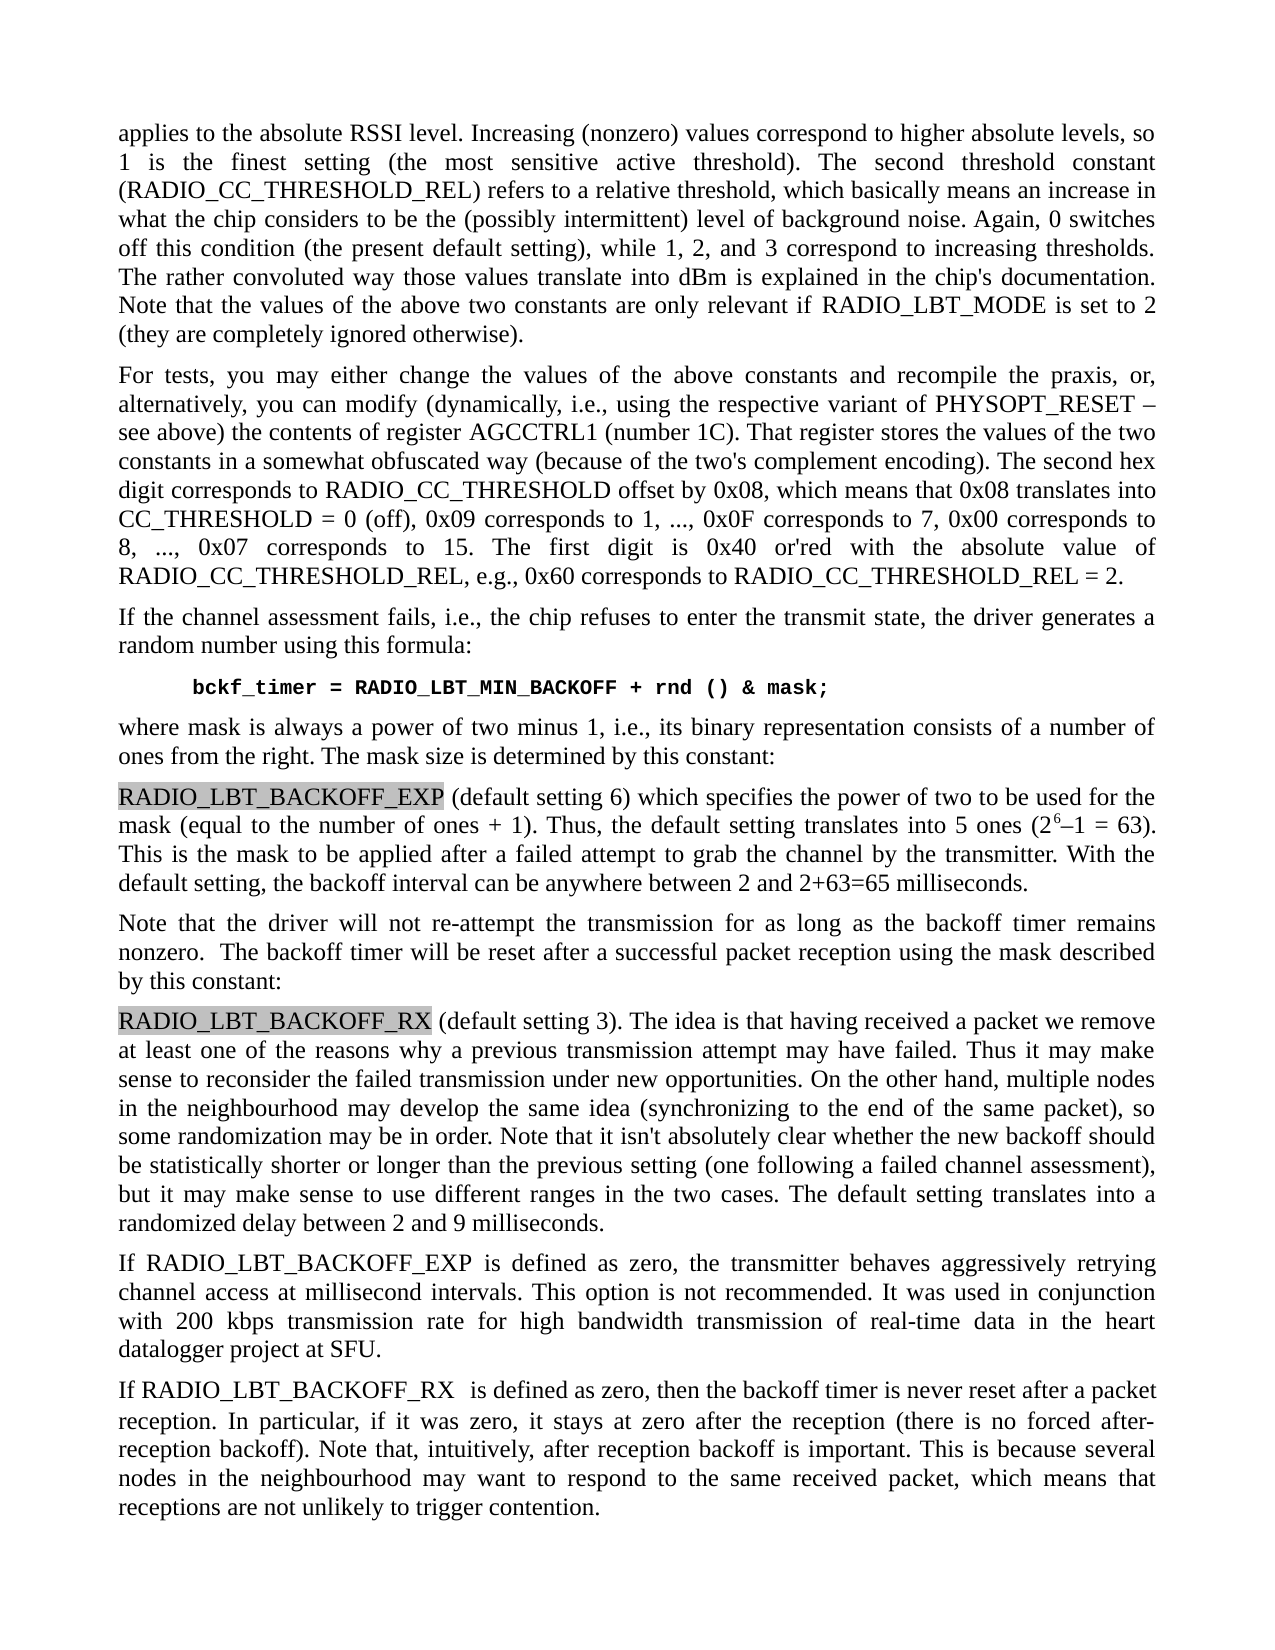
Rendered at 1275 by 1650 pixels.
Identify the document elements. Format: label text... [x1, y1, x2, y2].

text bckf_timer = RADIO_LBT_MIN_BACKOFF + rnd () & mask; [118, 671, 1157, 701]
text If RADIO_LBT_BACKOFF_EXP is defined as zero, the transmitter behaves aggressively retrying channel access at millisecond intervals. This option is not recommended. It was used in conjunction with 200 kbps transmission rate for high bandwidth transmission of real-time data in the heart datalogger project at SFU. [118, 1248, 1157, 1363]
text Note that the driver will not re-attempt the transmission for as long as the backoff timer remains nonzero. The backoff timer will be reset after a successful packet reception using the mask described by this constant: [118, 908, 1157, 994]
text RADIO_LBT_BACKOFF_RX (default setting 3). The idea is that having received a packet we remove at least one of the reasons why a previous transmission attempt may have failed. Thus it may make sense to reconsider the failed transmission under new opportunities. On the other hand, multiple nodes in the neighbourhood may develop the same idea (synchronizing to the end of the same packet), so some randomization may be in order. Note that it isn't absolutely clear whether the new backoff should be statistically shorter or longer than the previous setting (one following a failed channel assessment), but it may make sense to use different ranges in the two cases. The default setting translates into a randomized delay between 2 and 9 milliseconds. [118, 1006, 1157, 1236]
text If RADIO_LBT_BACKOFF_RX is defined as zero, then the backoff timer is never reset after a packet reception. In particular, if it was zero, it stays at zero after the reception (there is no forced after-reception backoff). Note that, intuitively, after reception backoff is important. This is because several nodes in the neighbourhood may want to respond to the same received packet, which means that receptions are not unlikely to trigger contention. [118, 1375, 1157, 1521]
text RADIO_LBT_BACKOFF_EXP (default setting 6) which specifies the power of two to be used for the mask (equal to the number of ones + 1). Thus, the default setting translates into 5 ones (26–1 = 63). This is the mask to be applied after a failed attempt to grab the channel by the transmitter. With the default setting, the backoff interval can be anywhere between 2 and 2+63=65 milliseconds. [118, 782, 1157, 897]
text If the channel assessment fails, i.e., the chip refuses to enter the transmit state, the driver generates a random number using this formula: [118, 602, 1157, 659]
text where mask is always a power of two minus 1, i.e., its binary representation consists of a number of ones from the right. The mask size is determined by this constant: [118, 712, 1157, 770]
text applies to the absolute RSSI level. Increasing (nonzero) values correspond to higher absolute levels, so 1 is the finest setting (the most sensitive active threshold). The second threshold constant (RADIO_CC_THRESHOLD_REL) refers to a relative threshold, which basically means an increase in what the chip considers to be the (possibly intermittent) level of background noise. Again, 0 switches off this condition (the present default setting), while 1, 2, and 3 correspond to increasing thresholds. The rather convoluted way those values translate into dBm is explained in the chip's documentation. Note that the values of the above two constants are only relevant if RADIO_LBT_MODE is set to 2 (they are completely ignored otherwise). [118, 118, 1157, 348]
text For tests, you may either change the values of the above constants and recompile the praxis, or, alternatively, you can modify (dynamically, i.e., using the respective variant of PHYSOPT_RESET – see above) the contents of register AGCCTRL1 (number 1C). That register stores the values of the two constants in a somewhat obfuscated way (because of the two's complement encoding). The second hex digit corresponds to RADIO_CC_THRESHOLD offset by 0x08, which means that 0x08 translates into CC_THRESHOLD = 0 (off), 0x09 corresponds to 1, ..., 0x0F corresponds to 7, 0x00 corresponds to 8, ..., 0x07 corresponds to 15. The first digit is 0x40 or'red with the absolute value of RADIO_CC_THRESHOLD_REL, e.g., 0x60 corresponds to RADIO_CC_THRESHOLD_REL = 2. [118, 360, 1157, 590]
